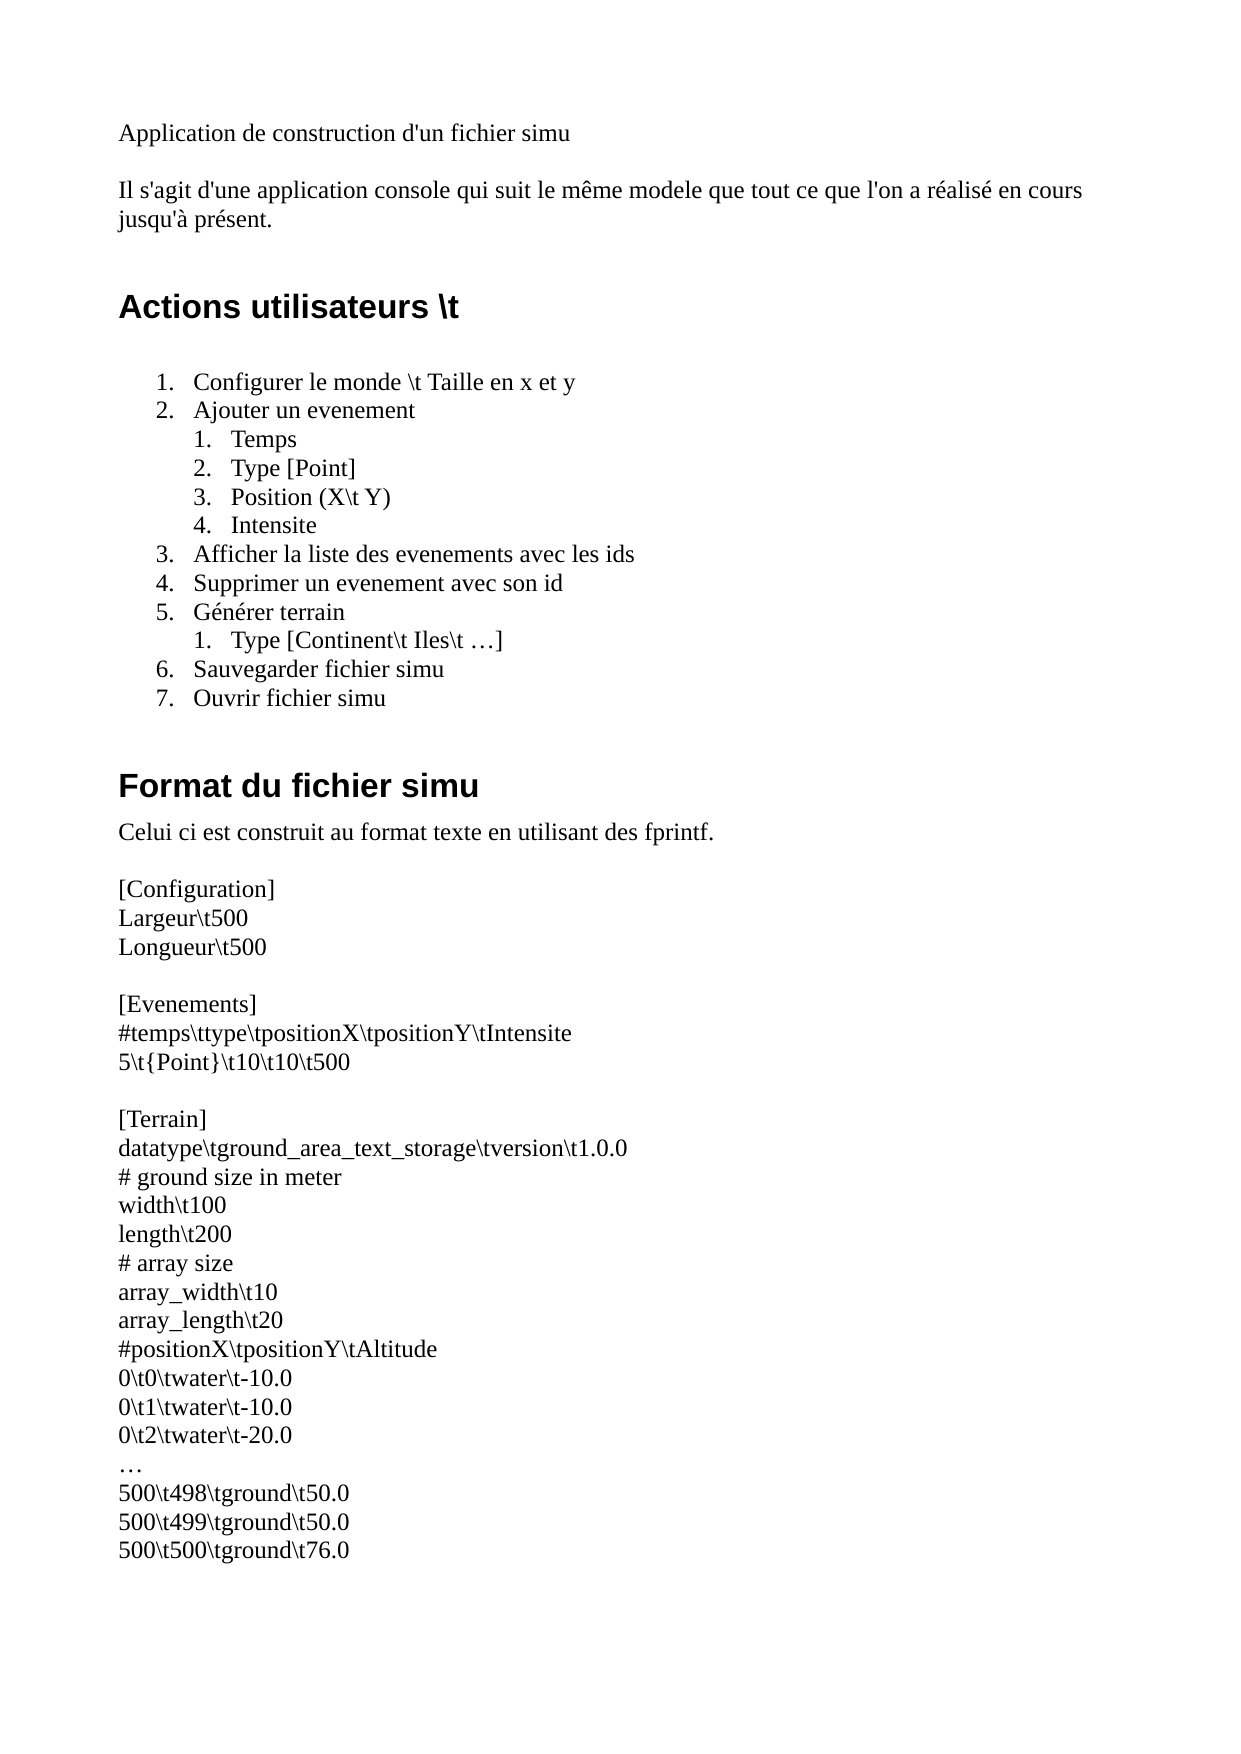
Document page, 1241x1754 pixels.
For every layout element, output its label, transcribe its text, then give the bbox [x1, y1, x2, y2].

list Configurer le monde \t Taille en x et y [156, 367, 1122, 396]
text # array size [118, 1248, 1122, 1277]
text length\t200 [118, 1219, 1122, 1248]
list Générer terrain [156, 597, 1122, 626]
list Type [Continent\t Iles\t …] [193, 626, 1122, 654]
text Application de construction d'un fichier simu [118, 118, 1122, 147]
text # ground size in meter [118, 1162, 1122, 1190]
text #temps\ttype\tpositionX\tpositionY\tIntensite [118, 1018, 1122, 1047]
text [Configuration] [118, 874, 1122, 903]
list Position (X\t Y) [193, 482, 1122, 511]
text … [118, 1449, 1122, 1478]
subtitle Actions utilisateurs \t [118, 287, 1122, 326]
text 500\t500\tground\t76.0 [118, 1535, 1122, 1564]
text Largeur\t500 [118, 903, 1122, 932]
text array_width\t10 [118, 1277, 1122, 1305]
list Afficher la liste des evenements avec les ids [156, 539, 1122, 568]
text 0\t2\twater\t-20.0 [118, 1420, 1122, 1449]
text 500\t499\tground\t50.0 [118, 1507, 1122, 1535]
text array_length\t20 [118, 1305, 1122, 1334]
text Il s'agit d'une application console qui suit le même modele que tout ce que l'on a réalisé en cours jusqu'à présent. [118, 176, 1122, 233]
list Temps [193, 424, 1122, 453]
text 0\t1\twater\t-10.0 [118, 1392, 1122, 1420]
text [Evenements] [118, 989, 1122, 1018]
list Type [Point] [193, 453, 1122, 482]
list Sauvegarder fichier simu [156, 654, 1122, 683]
text datatype\tground_area_text_storage\tversion\t1.0.0 [118, 1133, 1122, 1162]
text 500\t498\tground\t50.0 [118, 1478, 1122, 1507]
text Longueur\t500 [118, 932, 1122, 960]
text 5\t{Point}\t10\t10\t500 [118, 1047, 1122, 1075]
list Ouvrir fichier simu [156, 683, 1122, 712]
list Ajouter un evenement [156, 396, 1122, 424]
subtitle Format du fichier simu [118, 766, 1122, 804]
text 0\t0\twater\t-10.0 [118, 1363, 1122, 1392]
text width\t100 [118, 1190, 1122, 1219]
text [Terrain] [118, 1104, 1122, 1133]
list Supprimer un evenement avec son id [156, 568, 1122, 597]
text #positionX\tpositionY\tAltitude [118, 1334, 1122, 1363]
text Celui ci est construit au format texte en utilisant des fprintf. [118, 817, 1122, 845]
list Intensite [193, 511, 1122, 539]
